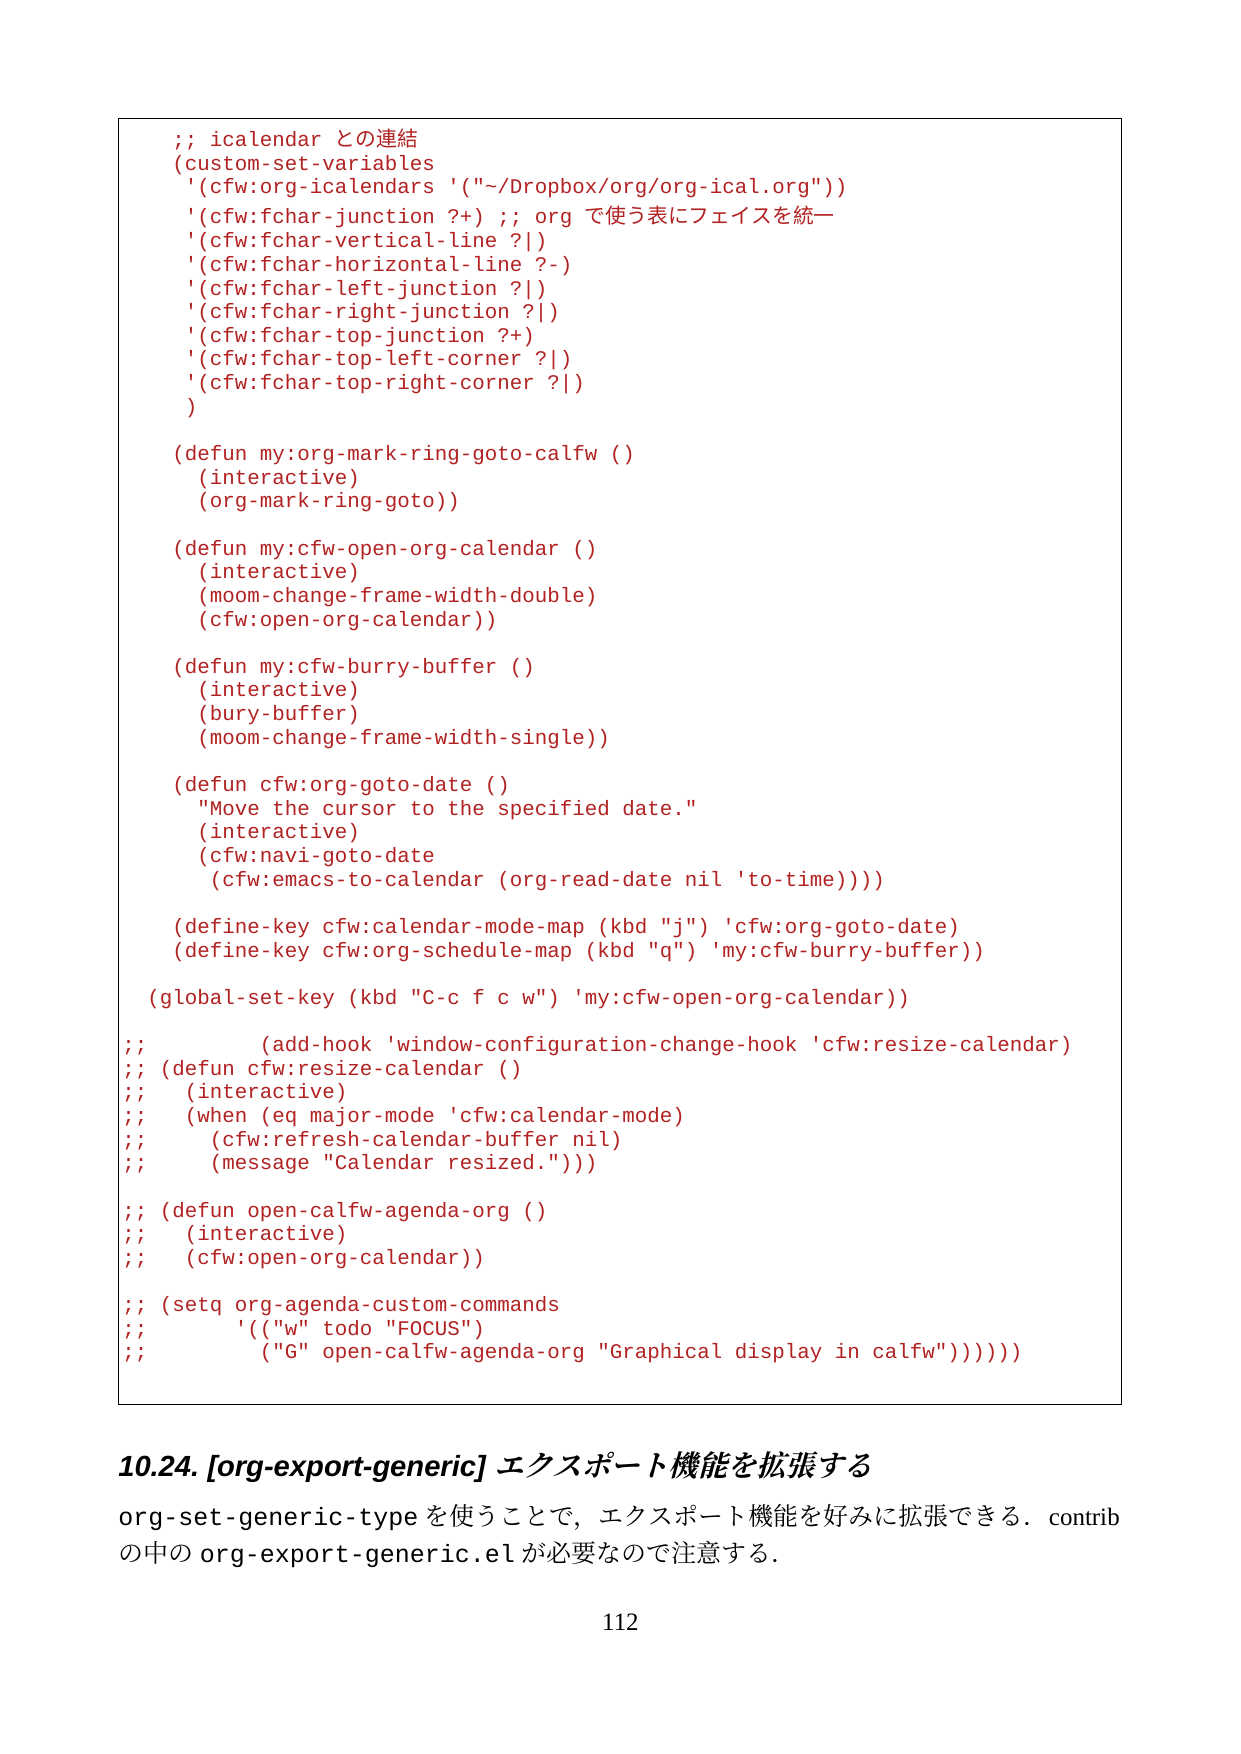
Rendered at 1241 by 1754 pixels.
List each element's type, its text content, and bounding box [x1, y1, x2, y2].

text (interactive) [119, 557, 1121, 581]
text '(cfw:fchar-top-right-corner ?|) [119, 368, 1121, 392]
text org-set-generic-type を使うことで，エクスポート機能を好みに拡張できる．contrib の中の org-export-generic.el が必要なので注意する． [118, 1497, 1122, 1569]
text ;; (add-hook 'window-configuration-change-hook 'cfw:resize-calendar) [119, 1030, 1121, 1054]
text '(cfw:fchar-left-junction ?|) [119, 273, 1121, 297]
text (org-mark-ring-goto)) [119, 486, 1121, 510]
text ;; (defun cfw:resize-calendar () [119, 1054, 1121, 1077]
text (defun my:cfw-burry-buffer () [119, 652, 1121, 676]
text (cfw:navi-goto-date [119, 841, 1121, 865]
text ;; (cfw:refresh-calendar-buffer nil) [119, 1125, 1121, 1148]
text (defun my:cfw-open-org-calendar () [119, 534, 1121, 557]
text '(cfw:fchar-right-junction ?|) [119, 297, 1121, 321]
text (define-key cfw:calendar-mode-map (kbd "j") 'cfw:org-goto-date) [119, 912, 1121, 936]
text '(cfw:fchar-horizontal-line ?-) [119, 250, 1121, 273]
text (define-key cfw:org-schedule-map (kbd "q") 'my:cfw-burry-buffer)) [119, 936, 1121, 959]
text (moom-change-frame-width-single)) [119, 723, 1121, 746]
text ;; (setq org-agenda-custom-commands [119, 1290, 1121, 1314]
text '(cfw:fchar-top-left-corner ?|) [119, 344, 1121, 368]
text '(cfw:fchar-junction ?+) ;; org で使う表にフェイスを統一 [119, 196, 1121, 226]
text ;; (cfw:open-org-calendar)) [119, 1243, 1121, 1267]
text (cfw:emacs-to-calendar (org-read-date nil 'to-time)))) [119, 865, 1121, 888]
subtitle [org-export-generic] エクスポート機能を拡張する [118, 1443, 1122, 1484]
text ;; (message "Calendar resized."))) [119, 1148, 1121, 1172]
text (interactive) [119, 463, 1121, 486]
text (moom-change-frame-width-double) [119, 581, 1121, 604]
text ;; (defun open-calfw-agenda-org () [119, 1196, 1121, 1219]
text '(cfw:fchar-vertical-line ?|) [119, 226, 1121, 250]
text (custom-set-variables [119, 148, 1121, 172]
text (bury-buffer) [119, 699, 1121, 723]
text '(cfw:fchar-top-junction ?+) [119, 321, 1121, 344]
text ;; '(("w" todo "FOCUS") [119, 1314, 1121, 1338]
text ) [119, 392, 1121, 415]
text ;; (when (eq major-mode 'cfw:calendar-mode) [119, 1101, 1121, 1125]
text (defun cfw:org-goto-date () [119, 770, 1121, 794]
text '(cfw:org-icalendars '("~/Dropbox/org/org-ical.org")) [119, 172, 1121, 196]
text ;; ("G" open-calfw-agenda-org "Graphical display in calfw")))))) [119, 1338, 1121, 1365]
text "Move the cursor to the specified date." [119, 794, 1121, 817]
text (defun my:org-mark-ring-goto-calfw () [119, 439, 1121, 463]
text (interactive) [119, 817, 1121, 841]
text ;; (interactive) [119, 1077, 1121, 1101]
text (interactive) [119, 676, 1121, 699]
text (cfw:open-org-calendar)) [119, 604, 1121, 628]
text (global-set-key (kbd "C-c f c w") 'my:cfw-open-org-calendar)) [119, 983, 1121, 1007]
text ;; (interactive) [119, 1219, 1121, 1243]
text ;; icalendar との連結 [119, 119, 1121, 148]
